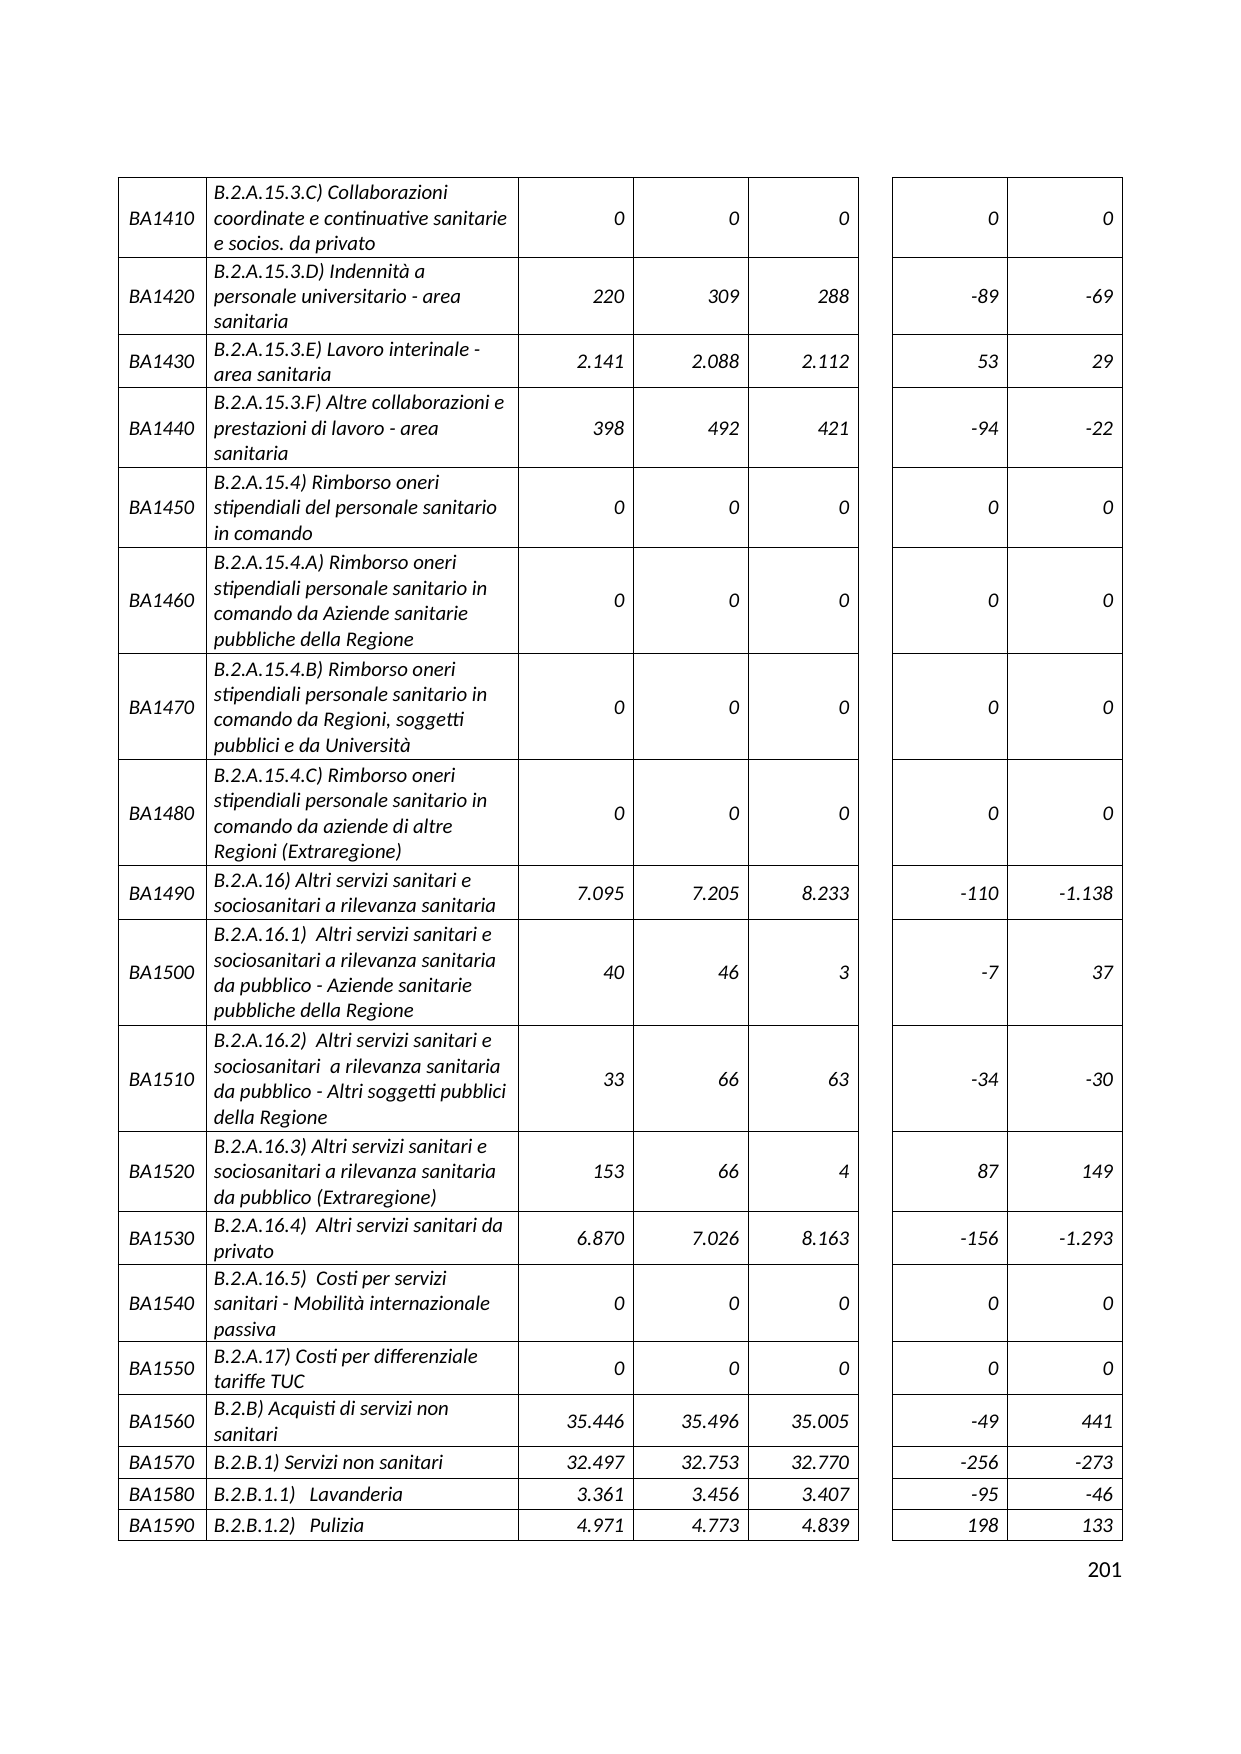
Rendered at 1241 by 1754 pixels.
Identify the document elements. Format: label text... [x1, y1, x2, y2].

table_cell -256 [893, 1447, 1007, 1477]
table_cell -7 [893, 920, 1007, 1025]
table_cell 7.026 [634, 1212, 748, 1264]
table_cell BA1490 [119, 866, 206, 918]
table_cell BA1480 [119, 760, 206, 865]
table_cell B.2.A.16.3) Altri servizi sanitari e sociosanitari a rilevanza sanitaria da pubblico (Extraregione) [207, 1132, 518, 1211]
table_cell 0 [634, 548, 748, 653]
table_cell 0 [519, 1342, 633, 1394]
table_cell 153 [519, 1132, 633, 1211]
table_cell B.2.B.1.1) Lavanderia [207, 1479, 518, 1509]
table_cell 66 [634, 1132, 748, 1211]
table_cell 35.446 [519, 1395, 633, 1446]
table_cell 46 [634, 920, 748, 1025]
table_cell 0 [893, 1265, 1007, 1341]
table_cell 53 [893, 335, 1007, 387]
table_cell 0 [519, 468, 633, 547]
table_cell 0 [1008, 1342, 1122, 1394]
table_cell B.2.A.16.2) Altri servizi sanitari e sociosanitari a rilevanza sanitaria da pubblico - Altri soggetti pubblici della Regione [207, 1026, 518, 1131]
table_cell 32.497 [519, 1447, 633, 1477]
table_cell [859, 919, 892, 1025]
table_cell [859, 1394, 892, 1446]
table_cell -1.138 [1008, 866, 1122, 918]
table_cell [859, 1131, 892, 1211]
table_cell 0 [749, 178, 858, 257]
table_cell 66 [634, 1026, 748, 1131]
table_cell B.2.A.16.5) Costi per servizi sanitari - Mobilità internazionale passiva [207, 1265, 518, 1341]
table_cell 7.205 [634, 866, 748, 918]
table_cell -1.293 [1008, 1212, 1122, 1264]
table_cell 0 [1008, 178, 1122, 257]
table_cell 0 [749, 1265, 858, 1341]
table_cell BA1460 [119, 548, 206, 653]
table_cell BA1500 [119, 920, 206, 1025]
table_cell [859, 1446, 892, 1477]
table_cell 37 [1008, 920, 1122, 1025]
table_cell 0 [1008, 760, 1122, 865]
table_cell 33 [519, 1026, 633, 1131]
table_cell 0 [749, 654, 858, 759]
table_cell B.2.A.15.3.D) Indennità a personale universitario - area sanitaria [207, 258, 518, 334]
table_cell B.2.A.15.3.E) Lavoro interinale - area sanitaria [207, 335, 518, 387]
table_cell 0 [1008, 1265, 1122, 1341]
table_cell 133 [1008, 1510, 1122, 1540]
table_cell 0 [893, 548, 1007, 653]
table_cell BA1570 [119, 1447, 206, 1477]
table_cell 0 [893, 760, 1007, 865]
table_cell 3.456 [634, 1479, 748, 1509]
table_cell [859, 1509, 892, 1540]
table_cell [859, 547, 892, 653]
table_cell BA1530 [119, 1212, 206, 1264]
table_cell B.2.A.16.4) Altri servizi sanitari da privato [207, 1212, 518, 1264]
table_cell [859, 467, 892, 547]
table_cell 220 [519, 258, 633, 334]
table_cell -49 [893, 1395, 1007, 1446]
table_cell 0 [519, 1265, 633, 1341]
table_cell [859, 257, 892, 334]
table_cell 0 [634, 1265, 748, 1341]
table_cell 2.112 [749, 335, 858, 387]
table_cell 0 [634, 654, 748, 759]
table_cell 0 [749, 468, 858, 547]
table_cell BA1470 [119, 654, 206, 759]
table_cell -273 [1008, 1447, 1122, 1477]
table_cell 0 [893, 1342, 1007, 1394]
table_cell BA1580 [119, 1479, 206, 1509]
table_cell 0 [519, 760, 633, 865]
table_cell 3 [749, 920, 858, 1025]
table_cell B.2.A.15.4) Rimborso oneri stipendiali del personale sanitario in comando [207, 468, 518, 547]
table_cell B.2.A.15.3.F) Altre collaborazioni e prestazioni di lavoro - area sanitaria [207, 388, 518, 467]
table_cell B.2.B.1) Servizi non sanitari [207, 1447, 518, 1477]
table_cell 198 [893, 1510, 1007, 1540]
table_cell 4.971 [519, 1510, 633, 1540]
table_cell 29 [1008, 335, 1122, 387]
table_cell BA1420 [119, 258, 206, 334]
table_cell 0 [893, 468, 1007, 547]
table_cell 4 [749, 1132, 858, 1211]
table_cell 0 [519, 178, 633, 257]
table_cell 0 [519, 654, 633, 759]
table_cell B.2.A.15.4.C) Rimborso oneri stipendiali personale sanitario in comando da aziende di altre Regioni (Extraregione) [207, 760, 518, 865]
table_cell [859, 1478, 892, 1509]
table_cell [859, 1211, 892, 1264]
table_cell 288 [749, 258, 858, 334]
table_cell B.2.A.15.4.B) Rimborso oneri stipendiali personale sanitario in comando da Regioni, soggetti pubblici e da Università [207, 654, 518, 759]
table_cell [859, 387, 892, 467]
table_cell B.2.A.16) Altri servizi sanitari e sociosanitari a rilevanza sanitaria [207, 866, 518, 918]
table_cell 309 [634, 258, 748, 334]
table_cell -110 [893, 866, 1007, 918]
table_cell 0 [634, 1342, 748, 1394]
table_cell B.2.A.16.1) Altri servizi sanitari e sociosanitari a rilevanza sanitaria da pubblico - Aziende sanitarie pubbliche della Regione [207, 920, 518, 1025]
table_cell -34 [893, 1026, 1007, 1131]
table_cell -89 [893, 258, 1007, 334]
table_cell B.2.A.17) Costi per differenziale tariffe TUC [207, 1342, 518, 1394]
table_cell -156 [893, 1212, 1007, 1264]
table_cell 4.839 [749, 1510, 858, 1540]
table_cell 441 [1008, 1395, 1122, 1446]
table_cell -22 [1008, 388, 1122, 467]
table_cell BA1440 [119, 388, 206, 467]
table_cell -46 [1008, 1479, 1122, 1509]
table_cell [859, 1264, 892, 1341]
table_cell 0 [634, 468, 748, 547]
table_cell [859, 759, 892, 865]
table_cell 3.407 [749, 1479, 858, 1509]
table_cell -95 [893, 1479, 1007, 1509]
table_cell 0 [893, 178, 1007, 257]
table_cell B.2.A.15.3.C) Collaborazioni coordinate e continuative sanitarie e socios. da privato [207, 178, 518, 257]
table_cell 3.361 [519, 1479, 633, 1509]
table_cell 32.753 [634, 1447, 748, 1477]
table_cell 492 [634, 388, 748, 467]
table_cell 63 [749, 1026, 858, 1131]
table_cell 149 [1008, 1132, 1122, 1211]
table_cell 398 [519, 388, 633, 467]
table_cell 0 [893, 654, 1007, 759]
table_cell 0 [749, 1342, 858, 1394]
table_cell 32.770 [749, 1447, 858, 1477]
table_cell 0 [634, 178, 748, 257]
table_cell BA1510 [119, 1026, 206, 1131]
table_cell 0 [749, 760, 858, 865]
table_cell 2.141 [519, 335, 633, 387]
table_cell [859, 865, 892, 918]
table_cell BA1590 [119, 1510, 206, 1540]
table_cell [859, 1025, 892, 1131]
table_cell BA1520 [119, 1132, 206, 1211]
table_cell [859, 177, 892, 257]
table_cell 0 [1008, 654, 1122, 759]
table_cell 0 [634, 760, 748, 865]
table_cell 35.005 [749, 1395, 858, 1446]
table_cell 0 [1008, 548, 1122, 653]
table_cell [859, 334, 892, 387]
table_cell BA1450 [119, 468, 206, 547]
table_cell 40 [519, 920, 633, 1025]
table_cell 421 [749, 388, 858, 467]
table_cell 8.163 [749, 1212, 858, 1264]
table_cell [859, 653, 892, 759]
table_cell BA1410 [119, 178, 206, 257]
table_cell [859, 1341, 892, 1394]
table_cell -94 [893, 388, 1007, 467]
table_cell 0 [1008, 468, 1122, 547]
table_cell BA1560 [119, 1395, 206, 1446]
table_cell 2.088 [634, 335, 748, 387]
table_cell -30 [1008, 1026, 1122, 1131]
table_cell 0 [519, 548, 633, 653]
table_cell B.2.B) Acquisti di servizi non sanitari [207, 1395, 518, 1446]
table_cell B.2.A.15.4.A) Rimborso oneri stipendiali personale sanitario in comando da Aziende sanitarie pubbliche della Regione [207, 548, 518, 653]
table_cell 35.496 [634, 1395, 748, 1446]
table_cell BA1540 [119, 1265, 206, 1341]
table_cell 4.773 [634, 1510, 748, 1540]
table_cell 8.233 [749, 866, 858, 918]
table_cell 87 [893, 1132, 1007, 1211]
table_cell -69 [1008, 258, 1122, 334]
table_cell BA1550 [119, 1342, 206, 1394]
table_cell B.2.B.1.2) Pulizia [207, 1510, 518, 1540]
table_cell BA1430 [119, 335, 206, 387]
table_cell 7.095 [519, 866, 633, 918]
table_cell 0 [749, 548, 858, 653]
table_cell 6.870 [519, 1212, 633, 1264]
